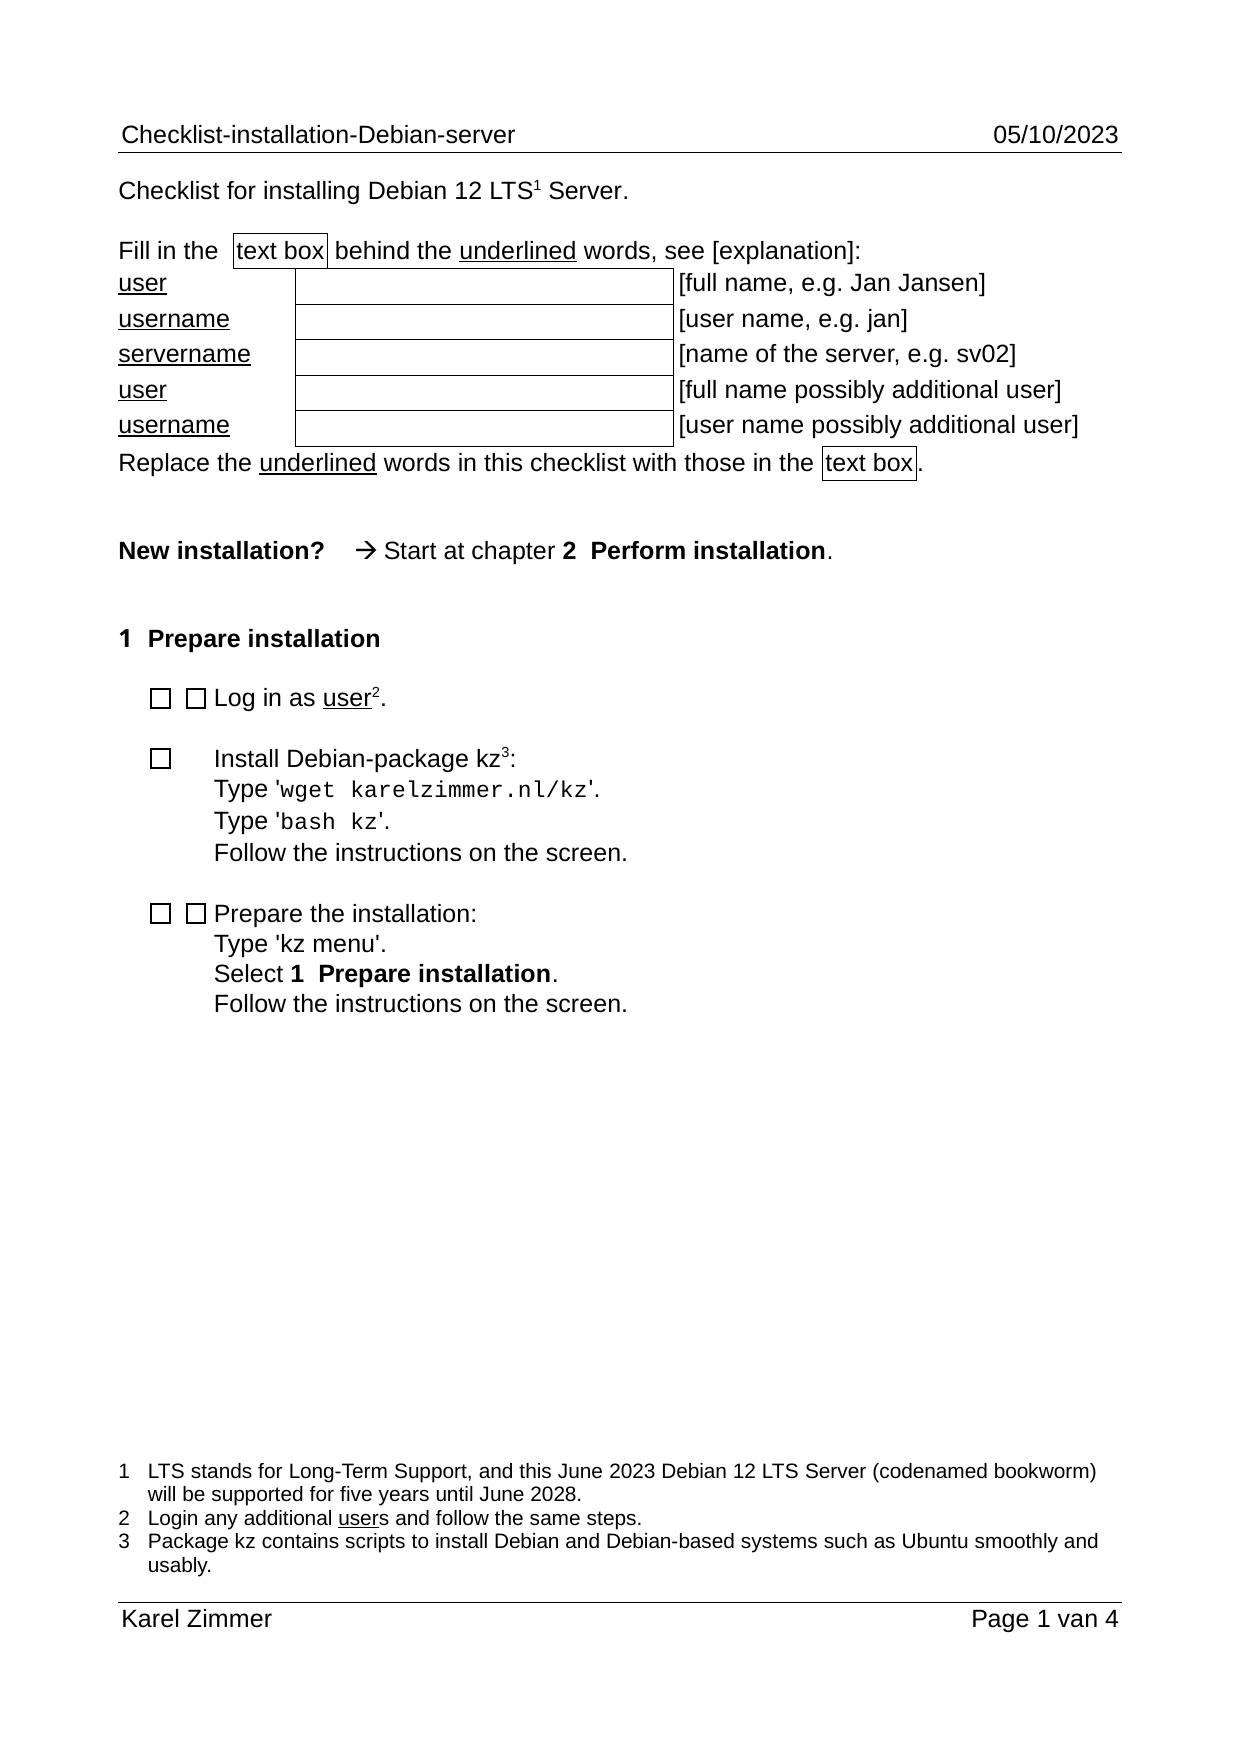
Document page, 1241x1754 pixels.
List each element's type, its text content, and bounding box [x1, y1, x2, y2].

table_cell [142, 989, 177, 1019]
text servERNAme [118, 339, 295, 375]
table_cell [177, 744, 213, 774]
table_cell [142, 713, 177, 744]
text USERName [118, 410, 295, 446]
table_cell [177, 989, 213, 1019]
table_cell [142, 959, 177, 989]
table_cell [177, 959, 213, 989]
table_cell [118, 774, 142, 806]
table_cell [118, 868, 142, 898]
table_cell [142, 744, 177, 774]
table_cell [142, 774, 177, 806]
table_cell [118, 713, 142, 744]
table_cell [142, 929, 177, 959]
text [user name possibly additional user] [674, 410, 1122, 446]
text . [917, 446, 1122, 481]
text user [118, 268, 295, 304]
table_cell [118, 838, 142, 868]
text Checklist for installing Debian 12 LTS Server. [118, 177, 1122, 205]
table_cell Prepare the installation: [213, 898, 1122, 929]
table_cell [177, 898, 213, 929]
table_cell [118, 959, 142, 989]
text New installation?  Start at chapter 2 Perform installation. [118, 537, 1122, 565]
table_cell Type 'kz menu'. [213, 929, 1122, 959]
table_header Log in as USER. [213, 683, 1122, 713]
text behind the underlined words, see [explanation]: [328, 233, 1122, 268]
table_cell [213, 868, 1122, 898]
table_cell [118, 744, 142, 774]
text text box [234, 234, 327, 268]
table_cell [118, 806, 142, 838]
table_cell [118, 898, 142, 929]
table_cell [177, 838, 213, 868]
table_cell [118, 989, 142, 1019]
table_cell [142, 838, 177, 868]
text USERname [118, 304, 295, 339]
table_cell [142, 806, 177, 838]
table_cell [177, 929, 213, 959]
text [name of the server, e.g. sv02] [674, 339, 1122, 375]
text [full name, e.g. Jan Jansen] [674, 268, 1122, 304]
table_cell [177, 713, 213, 744]
text Fill in the [118, 233, 233, 268]
table_header [118, 683, 142, 713]
list Prepare installation [118, 621, 1122, 655]
table_cell [118, 929, 142, 959]
text Replace the underlined words in this checklist with those in the [118, 446, 822, 481]
table_cell Follow the instructions on the screen. [213, 989, 1122, 1019]
table_cell [177, 806, 213, 838]
table_cell Follow the instructions on the screen. [213, 838, 1122, 868]
table_header [142, 683, 177, 713]
table_cell [177, 774, 213, 806]
text [user name, e.g. jan] [674, 304, 1122, 339]
text LTS stands for Long-Term Support, and this June 2023 Debian 12 LTS Server (codenamed bookworm) will be supported for five years until June 2028. [118, 1459, 1122, 1506]
table_cell [213, 713, 1122, 744]
table_cell Type 'wget karelzimmer.nl/kz'. [213, 774, 1122, 806]
table_cell Install Debian-package kz: [213, 744, 1122, 774]
text text box [823, 447, 916, 480]
table_cell Select 1 Prepare installation. [213, 959, 1122, 989]
table_cell [142, 898, 177, 929]
table_cell Type 'bash kz'. [213, 806, 1122, 838]
table_cell [142, 868, 177, 898]
table_header [177, 683, 213, 713]
text [full name possibly additional user] [674, 375, 1122, 410]
text USER [118, 375, 295, 410]
table_cell [177, 868, 213, 898]
